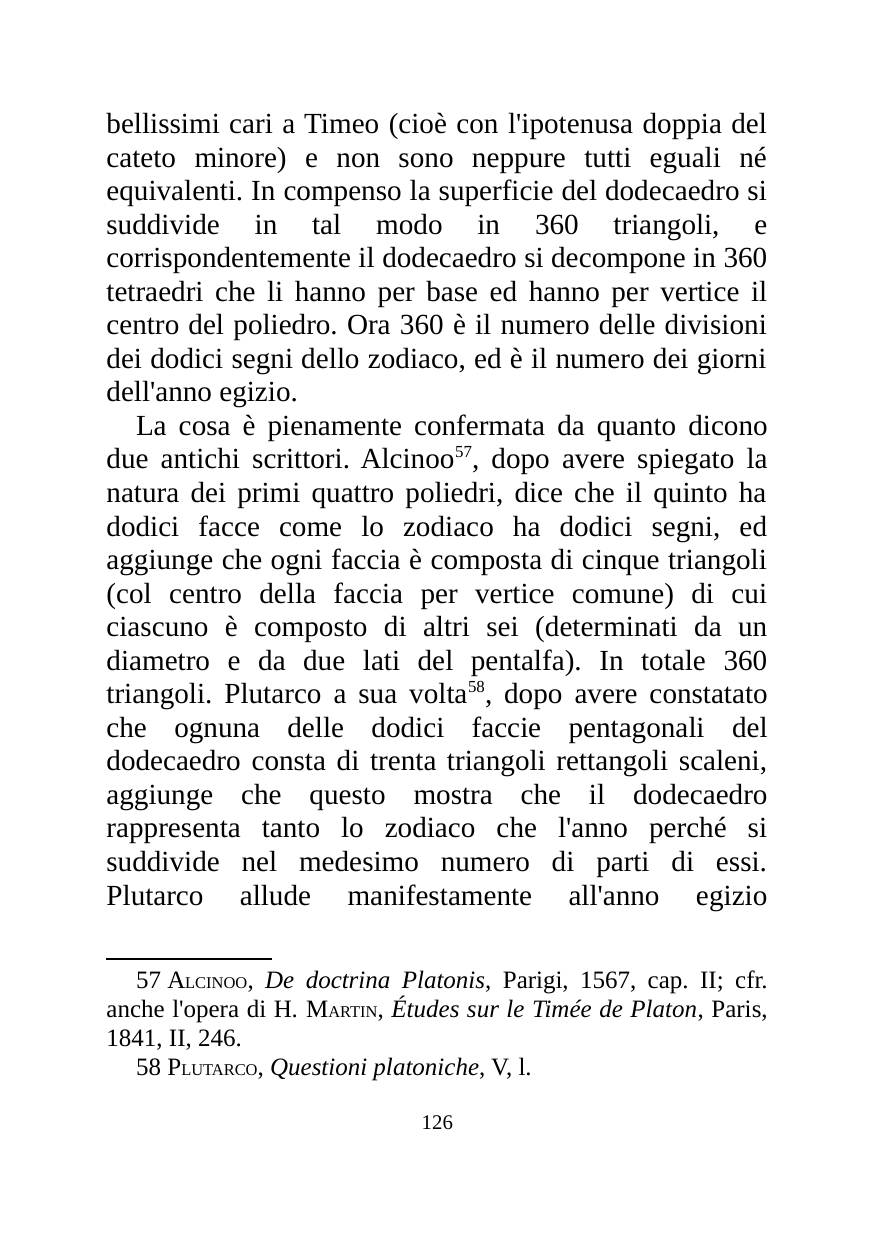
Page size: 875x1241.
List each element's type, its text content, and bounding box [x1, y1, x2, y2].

text bellissimi cari a Timeo (cioè con l'ipotenusa doppia del cateto minore) e non sono neppure tutti eguali né equivalenti. In compenso la superficie del dodecaedro si suddivide in tal modo in 360 triangoli, e corrispondentemente il dodecaedro si decompone in 360 tetraedri che li hanno per base ed hanno per vertice il centro del poliedro. Ora 360 è il numero delle divisioni dei dodici segni dello zodiaco, ed è il numero dei giorni dell'anno egizio. [106, 106, 768, 408]
text La cosa è pienamente confermata da quanto dicono due antichi scrittori. Alcinoo, dopo avere spiegato la natura dei primi quattro poliedri, dice che il quinto ha dodici facce come lo zodiaco ha dodici segni, ed aggiunge che ogni faccia è composta di cinque triangoli (col centro della faccia per vertice comune) di cui ciascuno è composto di altri sei (determinati da un diametro e da due lati del pentalfa). In totale 360 triangoli. Plutarco a sua volta, dopo avere constatato che ognuna delle dodici faccie pentagonali del dodecaedro consta di trenta triangoli rettangoli scaleni, aggiunge che questo mostra che il dodecaedro rappresenta tanto lo zodiaco che l'anno perché si suddivide nel medesimo numero di parti di essi. Plutarco allude manifestamente all'anno egizio [106, 408, 768, 911]
text Alcinoo, De doctrina Platonis, Parigi, 1567, cap. II; cfr. anche l'opera di H. Martin, Études sur le Timée de Platon, Paris, 1841, II, 246. [106, 965, 768, 1052]
text Plutarco, Questioni platoniche, V, l. [106, 1052, 768, 1080]
